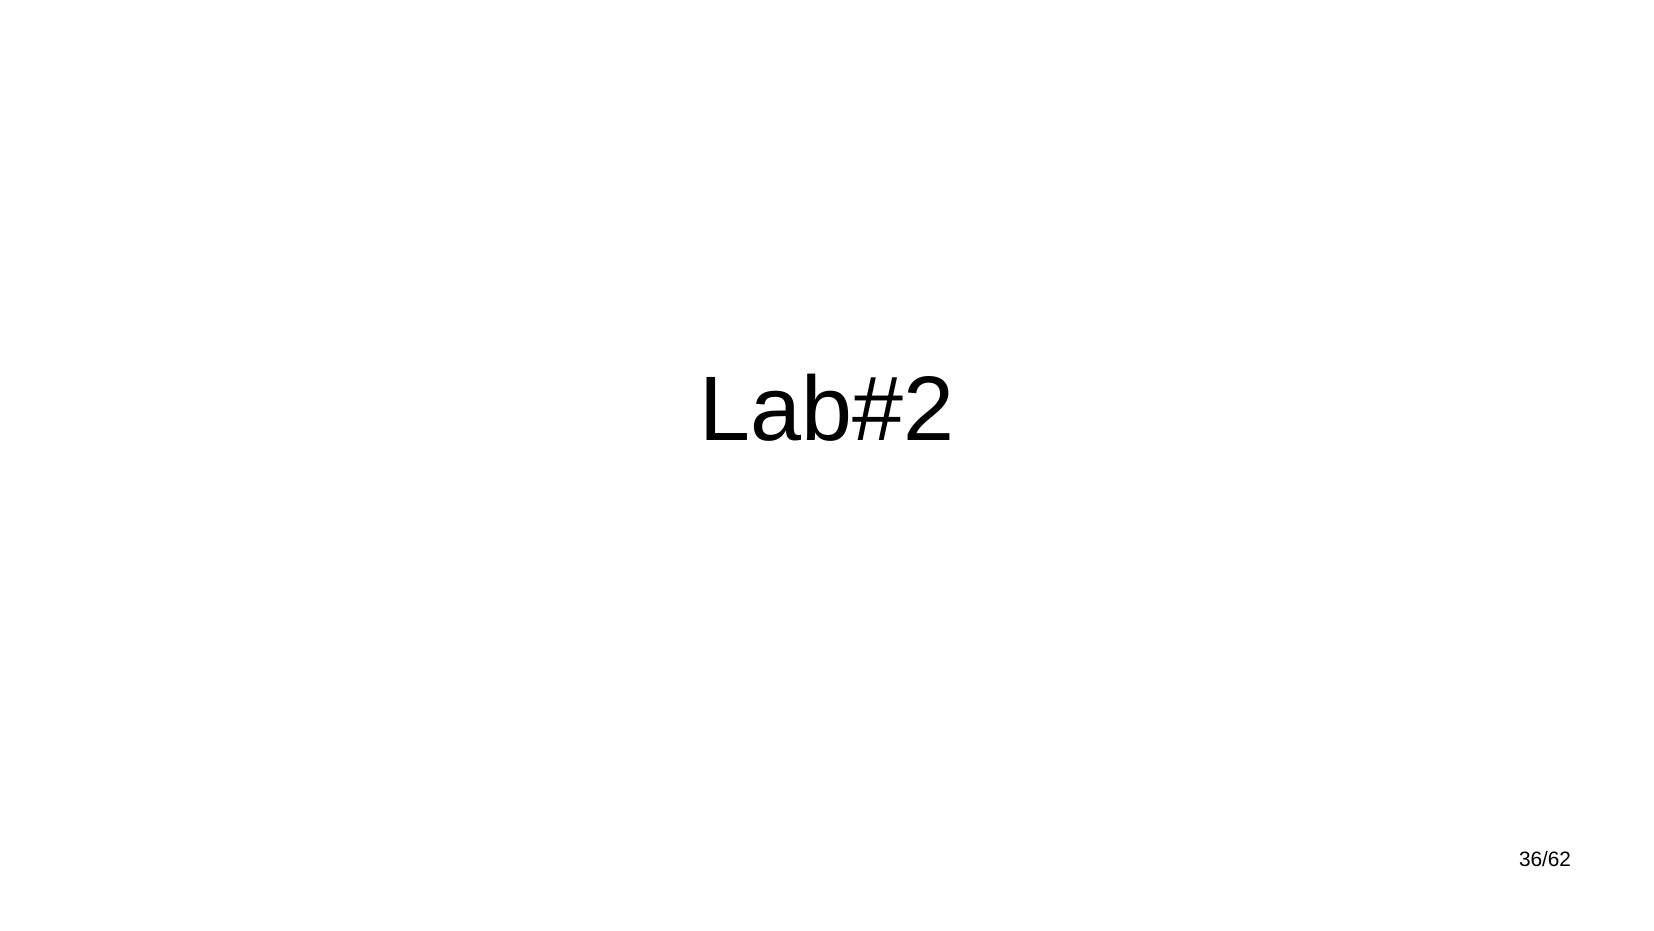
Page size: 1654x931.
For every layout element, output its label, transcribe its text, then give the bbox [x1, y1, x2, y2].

title Lab#2 [82, 152, 1571, 665]
